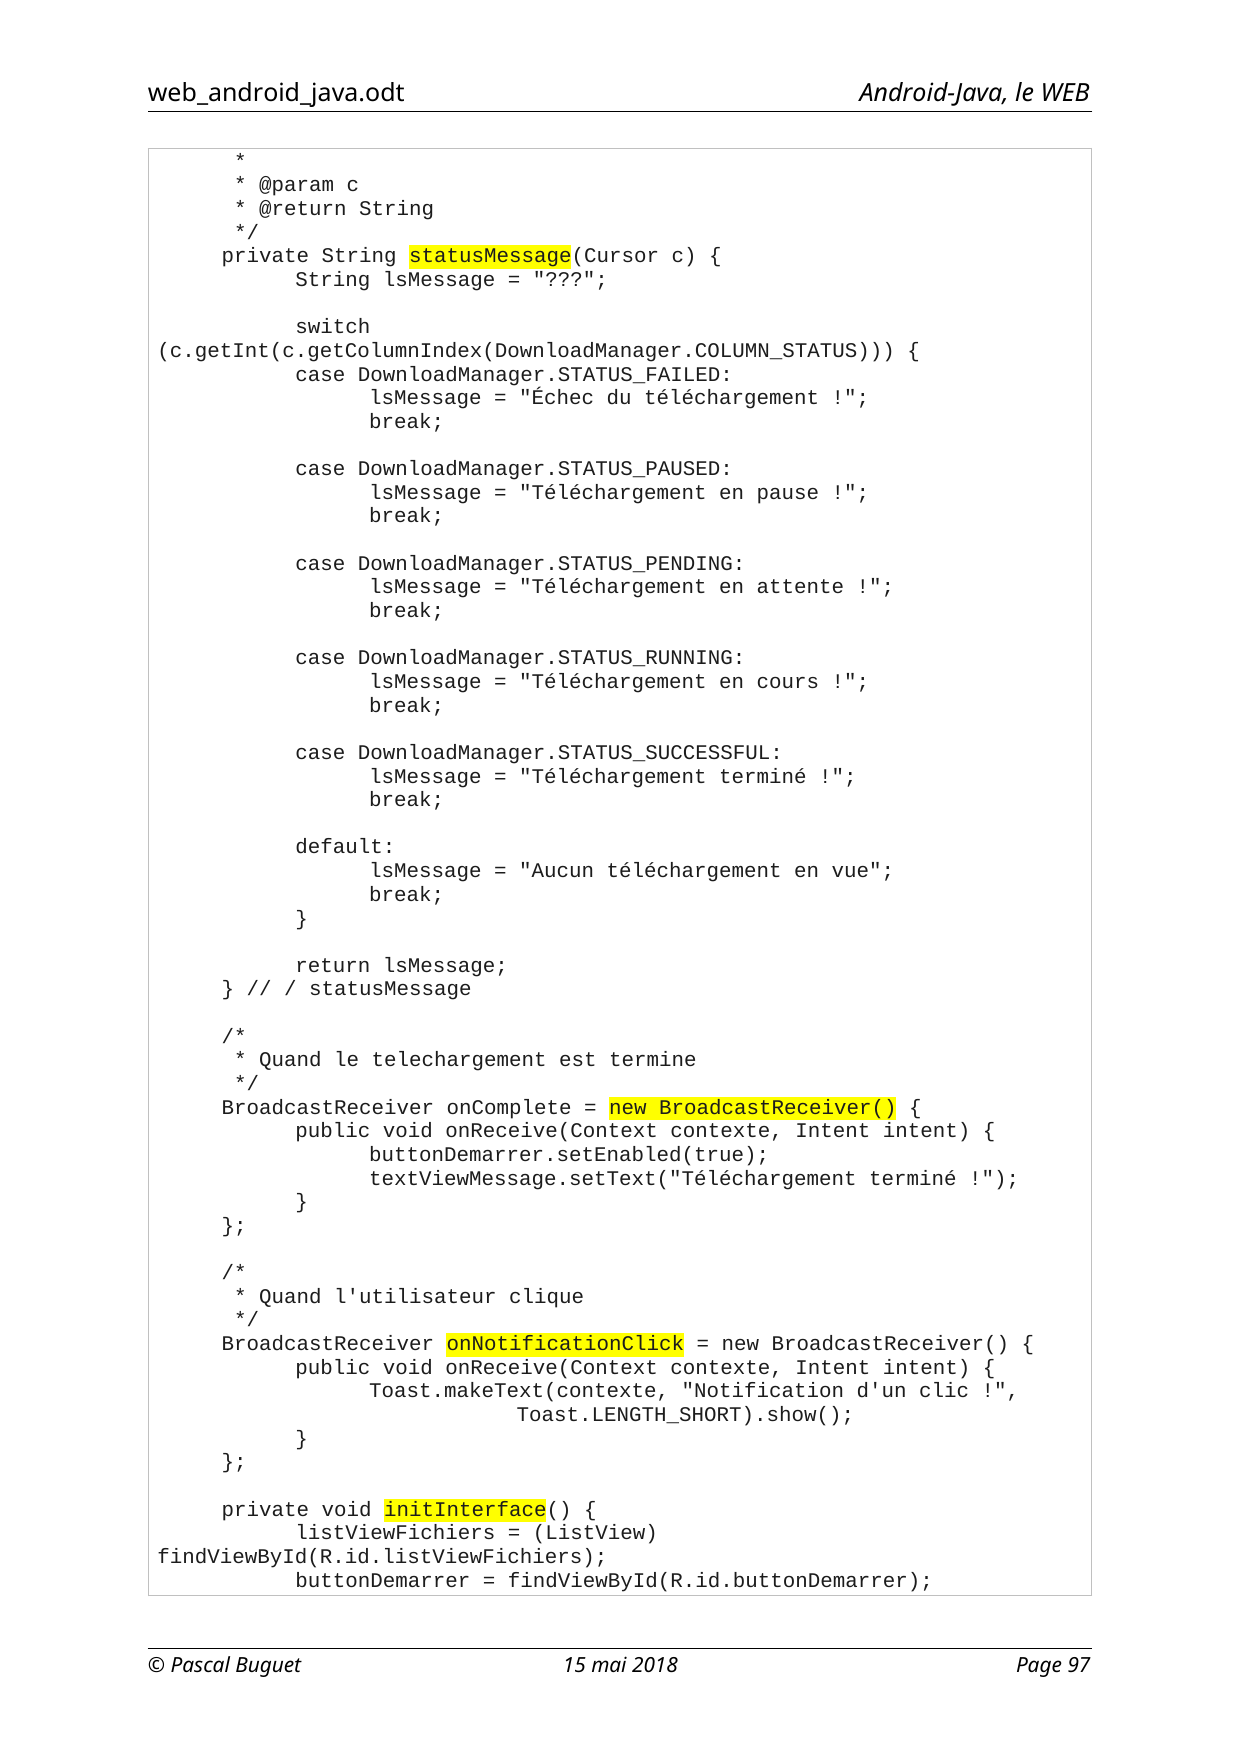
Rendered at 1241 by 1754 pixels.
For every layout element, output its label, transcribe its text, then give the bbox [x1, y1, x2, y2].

text break; [149, 881, 1091, 904]
text textViewMessage.setText("Téléchargement terminé !"); [149, 1164, 1091, 1188]
text lsMessage = "Téléchargement terminé !"; [149, 762, 1091, 786]
text break; [149, 692, 1091, 715]
text public void onReceive(Context contexte, Intent intent) { [149, 1354, 1091, 1377]
text case DownloadManager.STATUS_SUCCESSFUL: [149, 739, 1091, 762]
text BroadcastReceiver onComplete = new BroadcastReceiver() { [149, 1093, 1091, 1117]
text * Quand le telechargement est termine [149, 1046, 1091, 1070]
text return lsMessage; [149, 952, 1091, 975]
text lsMessage = "Téléchargement en cours !"; [149, 668, 1091, 692]
text default: [149, 833, 1091, 857]
text } [149, 904, 1091, 928]
text case DownloadManager.STATUS_PENDING: [149, 550, 1091, 573]
text } // / statusMessage [149, 975, 1091, 999]
text }; [149, 1448, 1091, 1472]
text * @return String [149, 195, 1091, 219]
text break; [149, 502, 1091, 526]
text lsMessage = "Échec du téléchargement !"; [149, 384, 1091, 408]
text */ [149, 1070, 1091, 1093]
text listViewFichiers = (ListView) findViewById(R.id.listViewFichiers); [149, 1519, 1091, 1566]
text buttonDemarrer.setEnabled(true); [149, 1141, 1091, 1164]
text break; [149, 408, 1091, 431]
text /* [149, 1259, 1091, 1283]
text case DownloadManager.STATUS_PAUSED: [149, 455, 1091, 479]
text * @param c [149, 171, 1091, 195]
text */ [149, 219, 1091, 242]
text }; [149, 1212, 1091, 1235]
text * [149, 149, 1091, 171]
text private void initInterface() { [149, 1496, 1091, 1519]
text case DownloadManager.STATUS_FAILED: [149, 361, 1091, 384]
text private String statusMessage(Cursor c) { [149, 242, 1091, 266]
text lsMessage = "Aucun téléchargement en vue"; [149, 857, 1091, 881]
text switch (c.getInt(c.getColumnIndex(DownloadManager.COLUMN_STATUS))) { [149, 313, 1091, 361]
text break; [149, 786, 1091, 810]
text lsMessage = "Téléchargement en attente !"; [149, 573, 1091, 597]
text case DownloadManager.STATUS_RUNNING: [149, 644, 1091, 668]
text } [149, 1188, 1091, 1212]
text */ [149, 1306, 1091, 1330]
text } [149, 1424, 1091, 1448]
text break; [149, 597, 1091, 621]
text * Quand l'utilisateur clique [149, 1283, 1091, 1306]
text public void onReceive(Context contexte, Intent intent) { [149, 1117, 1091, 1141]
text buttonDemarrer = findViewById(R.id.buttonDemarrer); [149, 1566, 1091, 1595]
text Toast.makeText(contexte, "Notification d'un clic !", [149, 1377, 1091, 1401]
text lsMessage = "Téléchargement en pause !"; [149, 479, 1091, 502]
text /* [149, 1023, 1091, 1046]
text Toast.LENGTH_SHORT).show(); [149, 1401, 1091, 1424]
text BroadcastReceiver onNotificationClick = new BroadcastReceiver() { [149, 1330, 1091, 1354]
text String lsMessage = "???"; [149, 266, 1091, 289]
